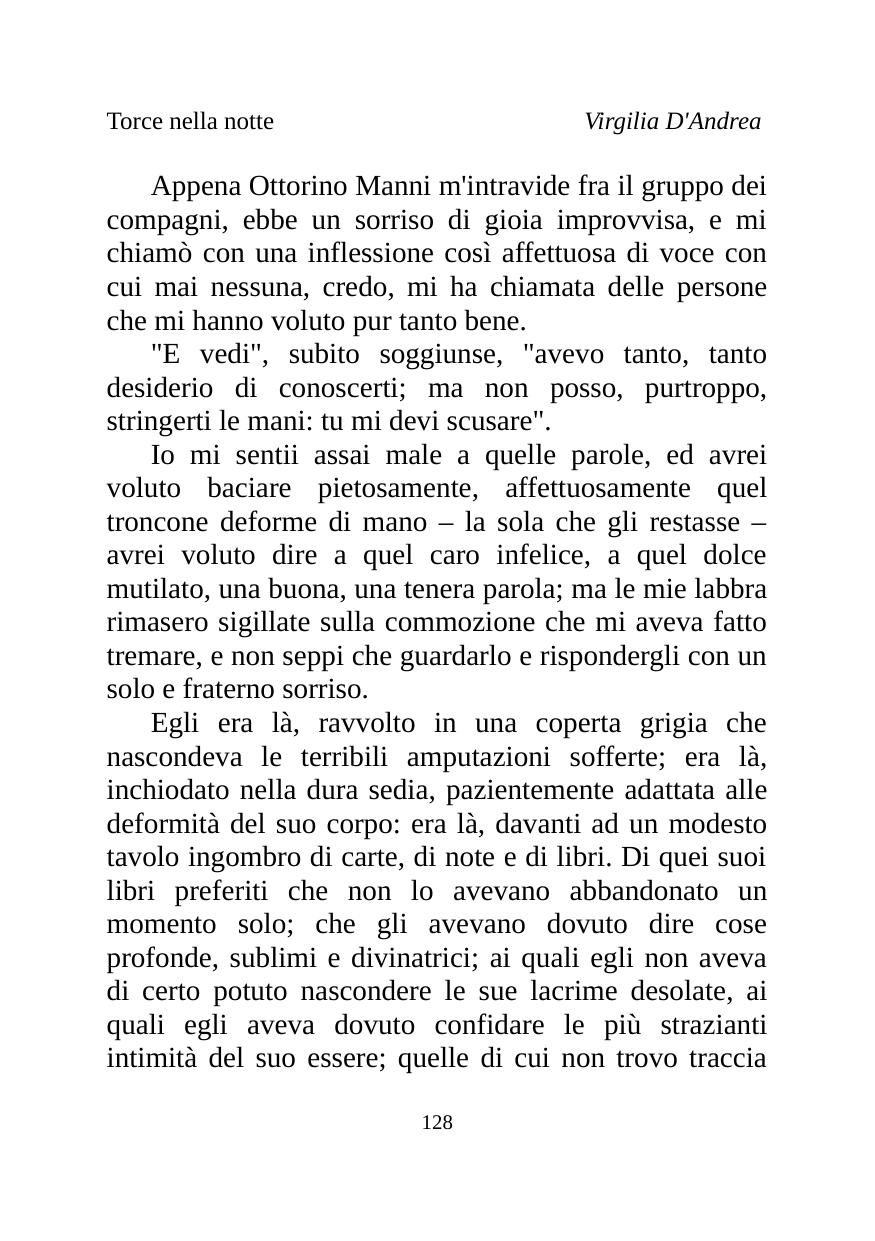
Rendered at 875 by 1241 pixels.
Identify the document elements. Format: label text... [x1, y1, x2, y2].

text Egli era là, ravvolto in una coperta grigia che nascondeva le terribili amputazioni sofferte; era là, inchiodato nella dura sedia, pazientemente adattata alle deformità del suo corpo: era là, davanti ad un modesto tavolo ingombro di carte, di note e di libri. Di quei suoi libri preferiti che non lo avevano abbandonato un momento solo; che gli avevano dovuto dire cose profonde, sublimi e divinatrici; ai quali egli non aveva di certo potuto nascondere le sue lacrime desolate, ai quali egli aveva dovuto confidare le più strazianti intimità del suo essere; quelle di cui non trovo traccia [106, 705, 768, 1074]
text Io mi sentii assai male a quelle parole, ed avrei voluto baciare pietosamente, affettuosamente quel troncone deforme di mano – la sola che gli restasse – avrei voluto dire a quel caro infelice, a quel dolce mutilato, una buona, una tenera parola; ma le mie labbra rimasero sigillate sulla commozione che mi aveva fatto tremare, e non seppi che guardarlo e rispondergli con un solo e fraterno sorriso. [106, 437, 768, 705]
text Appena Ottorino Manni m'intravide fra il gruppo dei compagni, ebbe un sorriso di gioia improvvisa, e mi chiamò con una inflessione così affettuosa di voce con cui mai nessuna, credo, mi ha chiamata delle persone che mi hanno voluto pur tanto bene. [106, 168, 768, 336]
text "E vedi", subito soggiunse, "avevo tanto, tanto desiderio di conoscerti; ma non posso, purtroppo, stringerti le mani: tu mi devi scusare". [106, 336, 768, 437]
